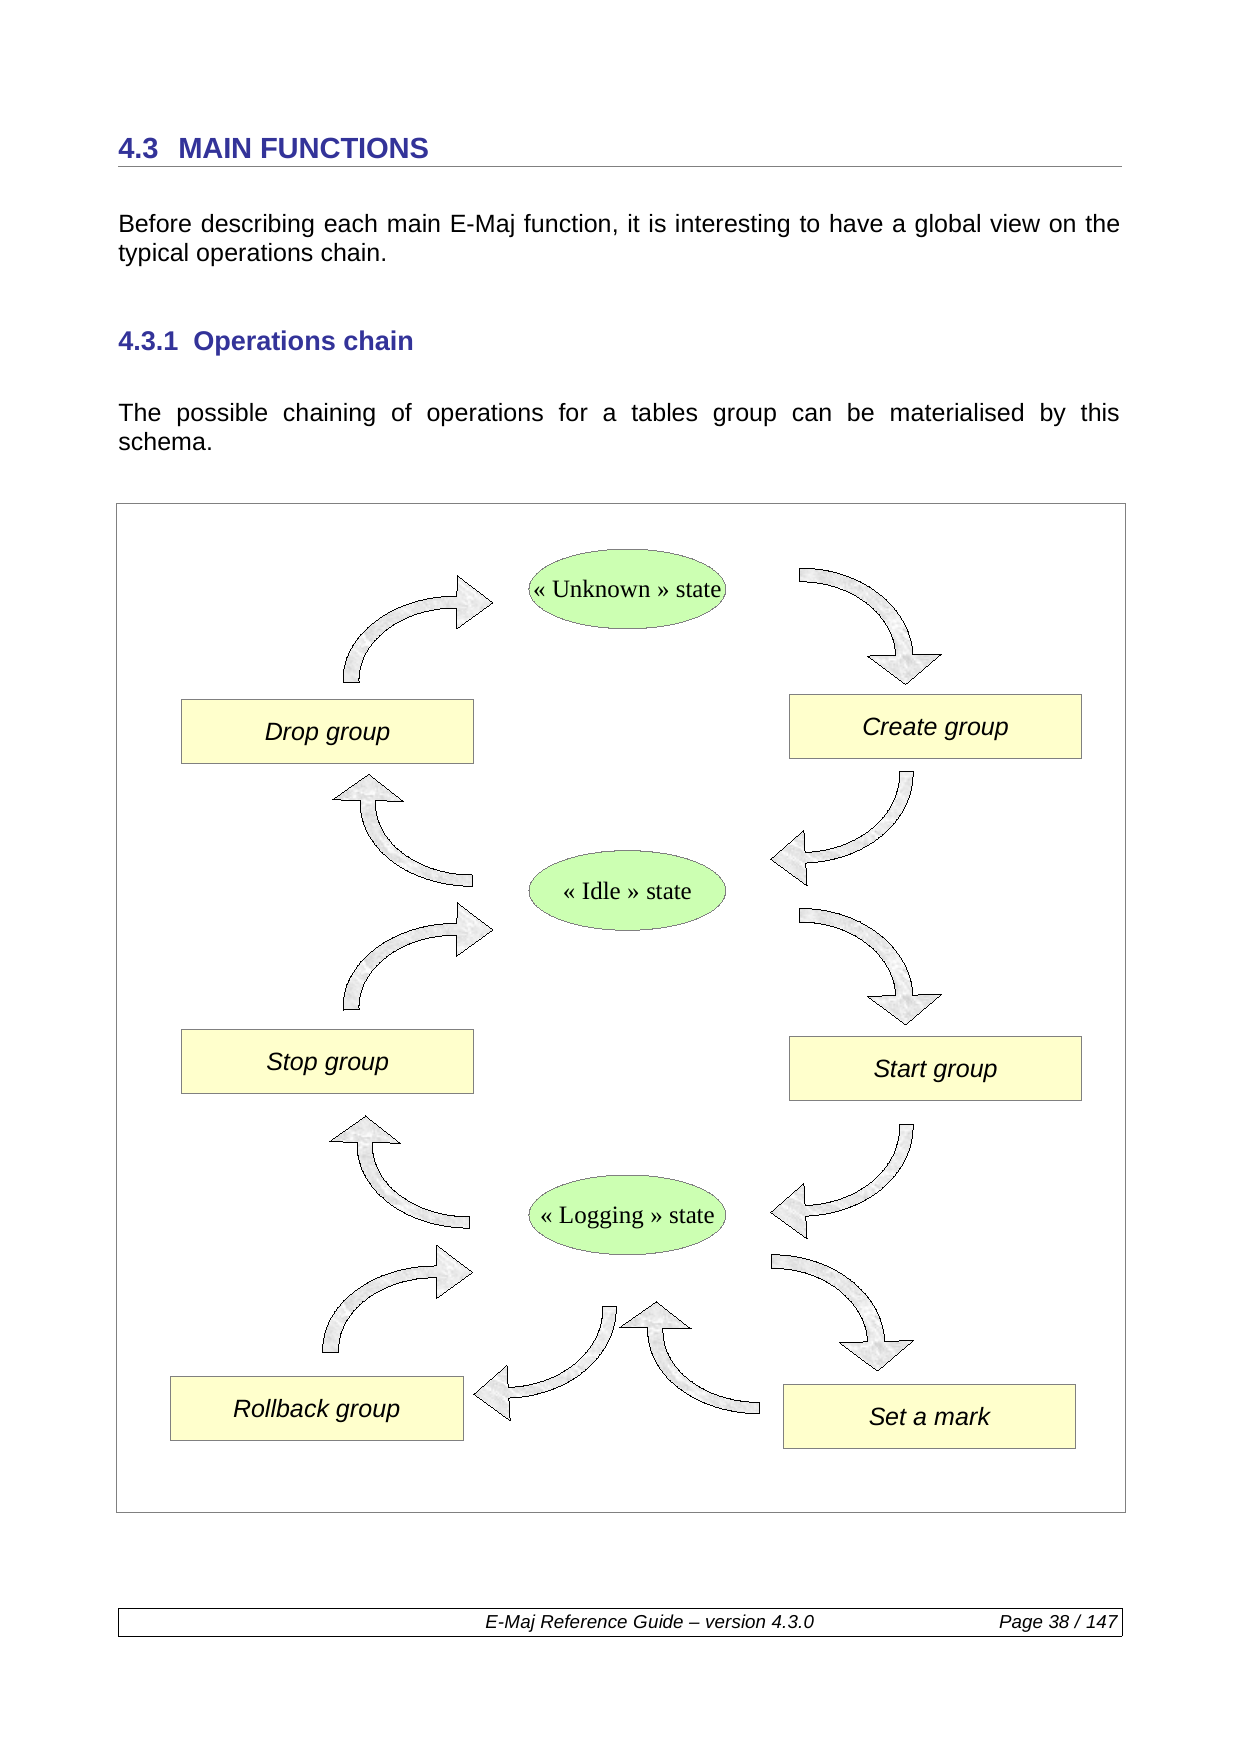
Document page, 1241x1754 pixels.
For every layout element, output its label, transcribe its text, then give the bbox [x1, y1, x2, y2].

picture [343, 575, 493, 682]
subtitle Operations chain [118, 325, 1122, 356]
picture [772, 1254, 912, 1370]
text Before describing each main E-Maj function, it is interesting to have a global view on the typical operations chain. [118, 209, 1122, 267]
picture [800, 568, 939, 684]
picture [620, 1301, 759, 1413]
picture [770, 772, 913, 884]
picture [330, 1116, 469, 1228]
subtitle Main functions [118, 131, 1122, 166]
picture [343, 903, 493, 1009]
picture [770, 1125, 913, 1237]
picture [800, 908, 940, 1024]
picture [475, 1307, 616, 1420]
picture [333, 774, 473, 886]
text The possible chaining of operations for a tables group can be materialised by this schema. [118, 398, 1122, 456]
picture [322, 1245, 473, 1352]
